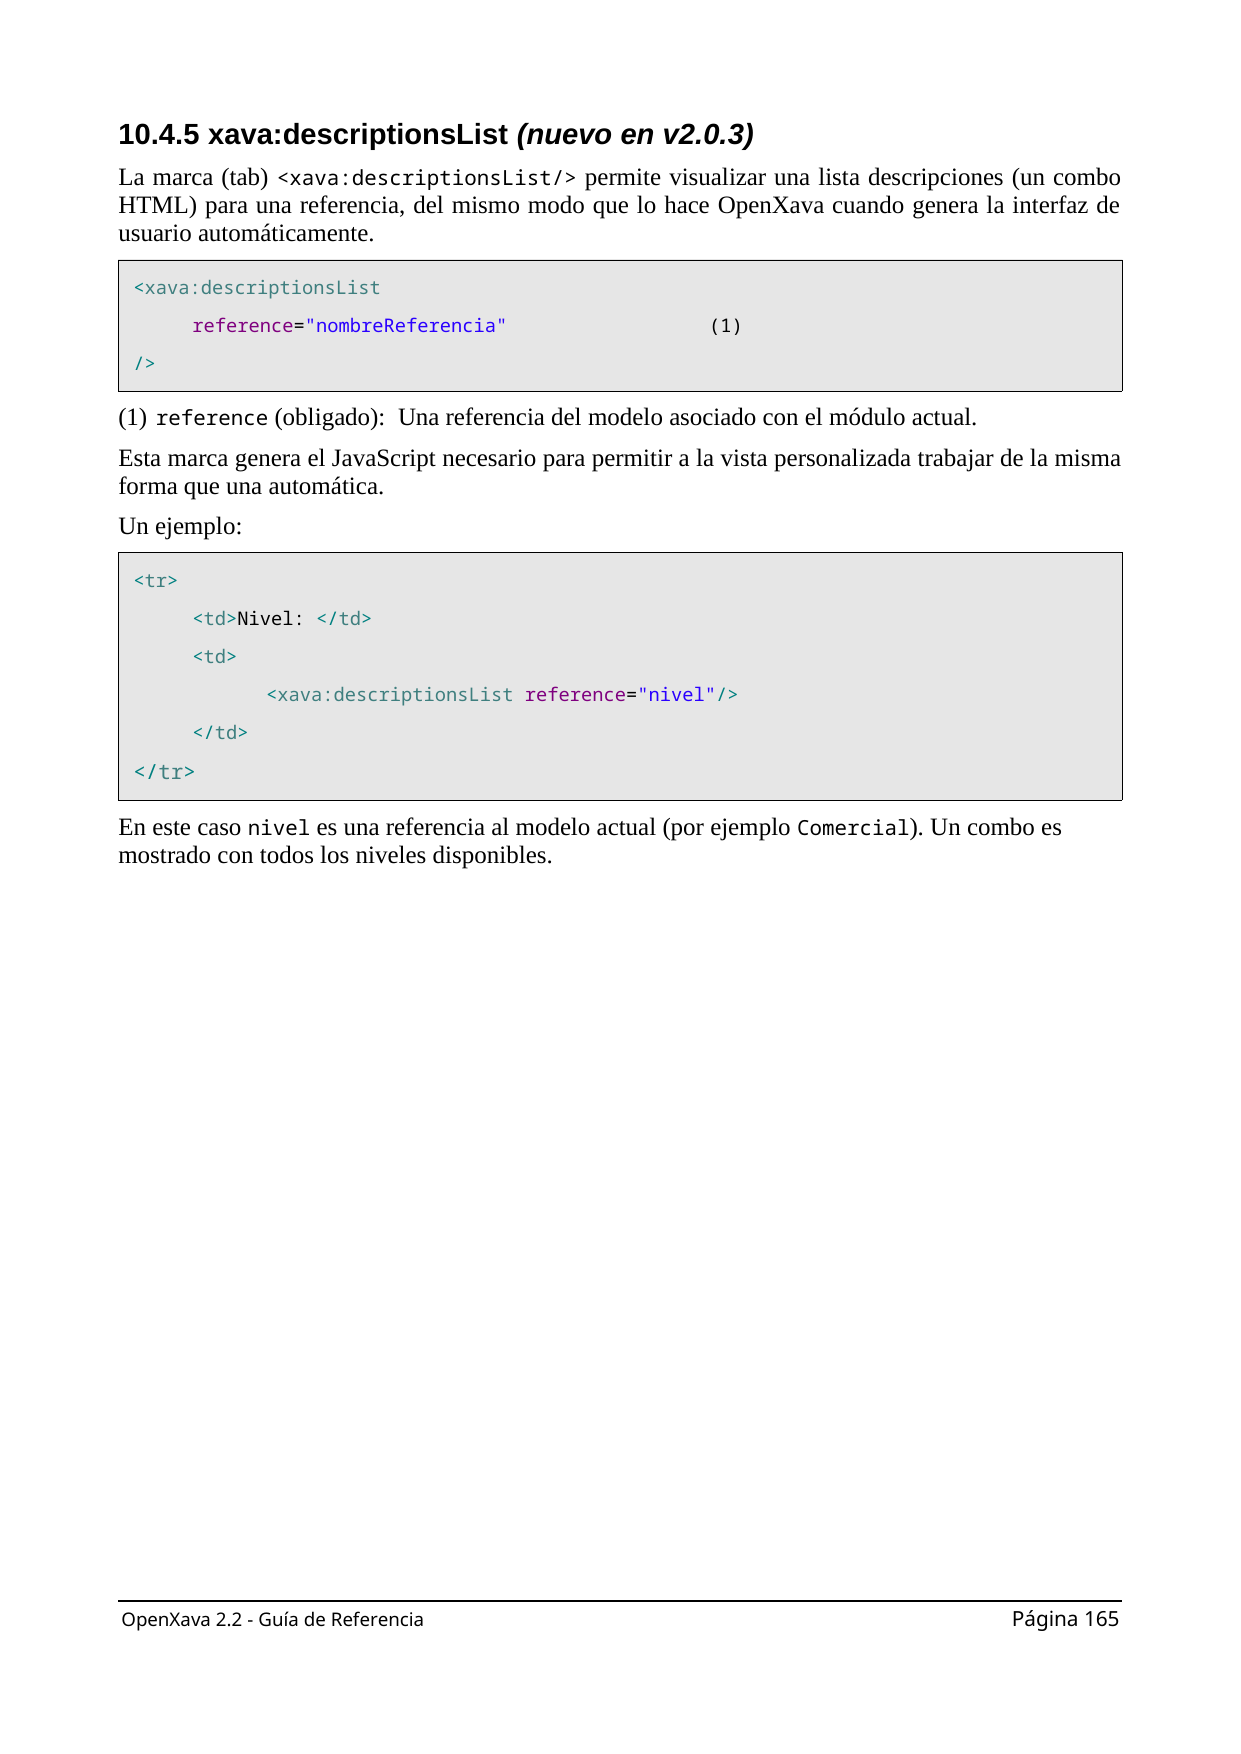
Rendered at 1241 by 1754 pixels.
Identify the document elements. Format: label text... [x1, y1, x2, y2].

text <td>Nivel: </td> [119, 590, 1122, 628]
text Esta marca genera el JavaScript necesario para permitir a la vista personalizada trabajar de la misma forma que una automática. [118, 444, 1122, 499]
text reference="nombreReferencia" (1) [119, 297, 1122, 336]
text <xava:descriptionsList [119, 261, 1122, 297]
text </tr> [119, 742, 1122, 800]
text /> [119, 336, 1122, 391]
list reference (obligado): Una referencia del modelo asociado con el módulo actual. [118, 403, 1122, 432]
text <tr> [119, 553, 1122, 590]
text <xava:descriptionsList reference="nivel"/> [119, 666, 1122, 704]
text <td> [119, 628, 1122, 666]
text En este caso nivel es una referencia al modelo actual (por ejemplo Comercial). Un combo es mostrado con todos los niveles disponibles. [118, 813, 1122, 869]
text Un ejemplo: [118, 512, 1122, 540]
subtitle xava:descriptionsList (nuevo en v2.0.3) [118, 118, 1122, 151]
text La marca (tab) <xava:descriptionsList/> permite visualizar una lista descripciones (un combo HTML) para una referencia, del mismo modo que lo hace OpenXava cuando genera la interfaz de usuario automáticamente. [118, 163, 1122, 247]
text </td> [119, 704, 1122, 742]
